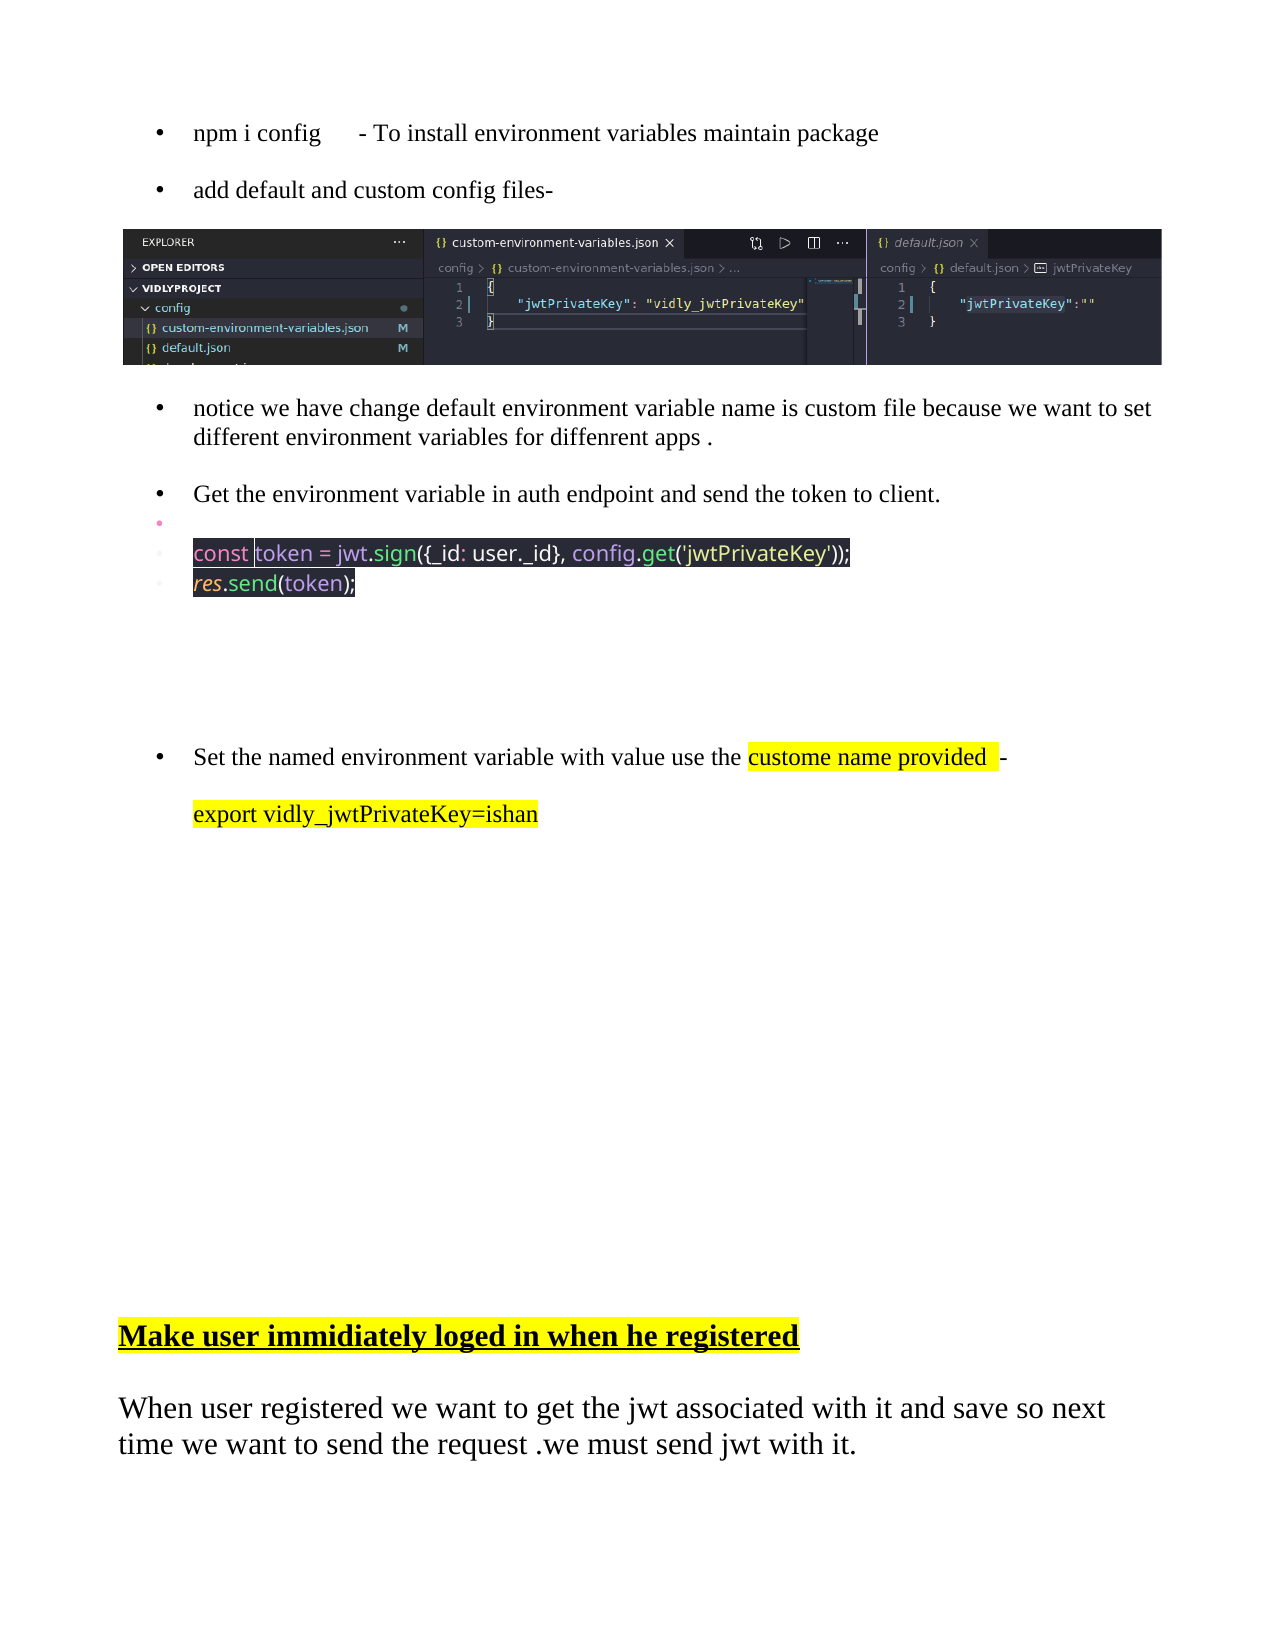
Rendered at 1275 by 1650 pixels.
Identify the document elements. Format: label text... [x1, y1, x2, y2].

list Get the environment variable in auth endpoint and send the token to client. [156, 479, 1157, 508]
text export vidly_jwtPrivateKey=ishan [118, 799, 1157, 828]
text Make user immidiately loged in when he registered [118, 1317, 1157, 1353]
list notice we have change default environment variable name is custom file because we want to set different environment variables for diffenrent apps . [156, 393, 1157, 450]
picture [123, 229, 1162, 365]
list npm i config - To install environment variables maintain package [156, 118, 1157, 147]
list add default and custom config files- [156, 176, 1157, 204]
list res.send(token); [156, 567, 1157, 597]
list Set the named environment variable with value use the custome name provided - [156, 742, 1157, 771]
list const token = jwt.sign({_id: user._id}, config.get('jwtPrivateKey')); [156, 538, 1157, 567]
text When user registered we want to get the jwt associated with it and save so next time we want to send the request .we must send jwt with it. [118, 1389, 1157, 1461]
